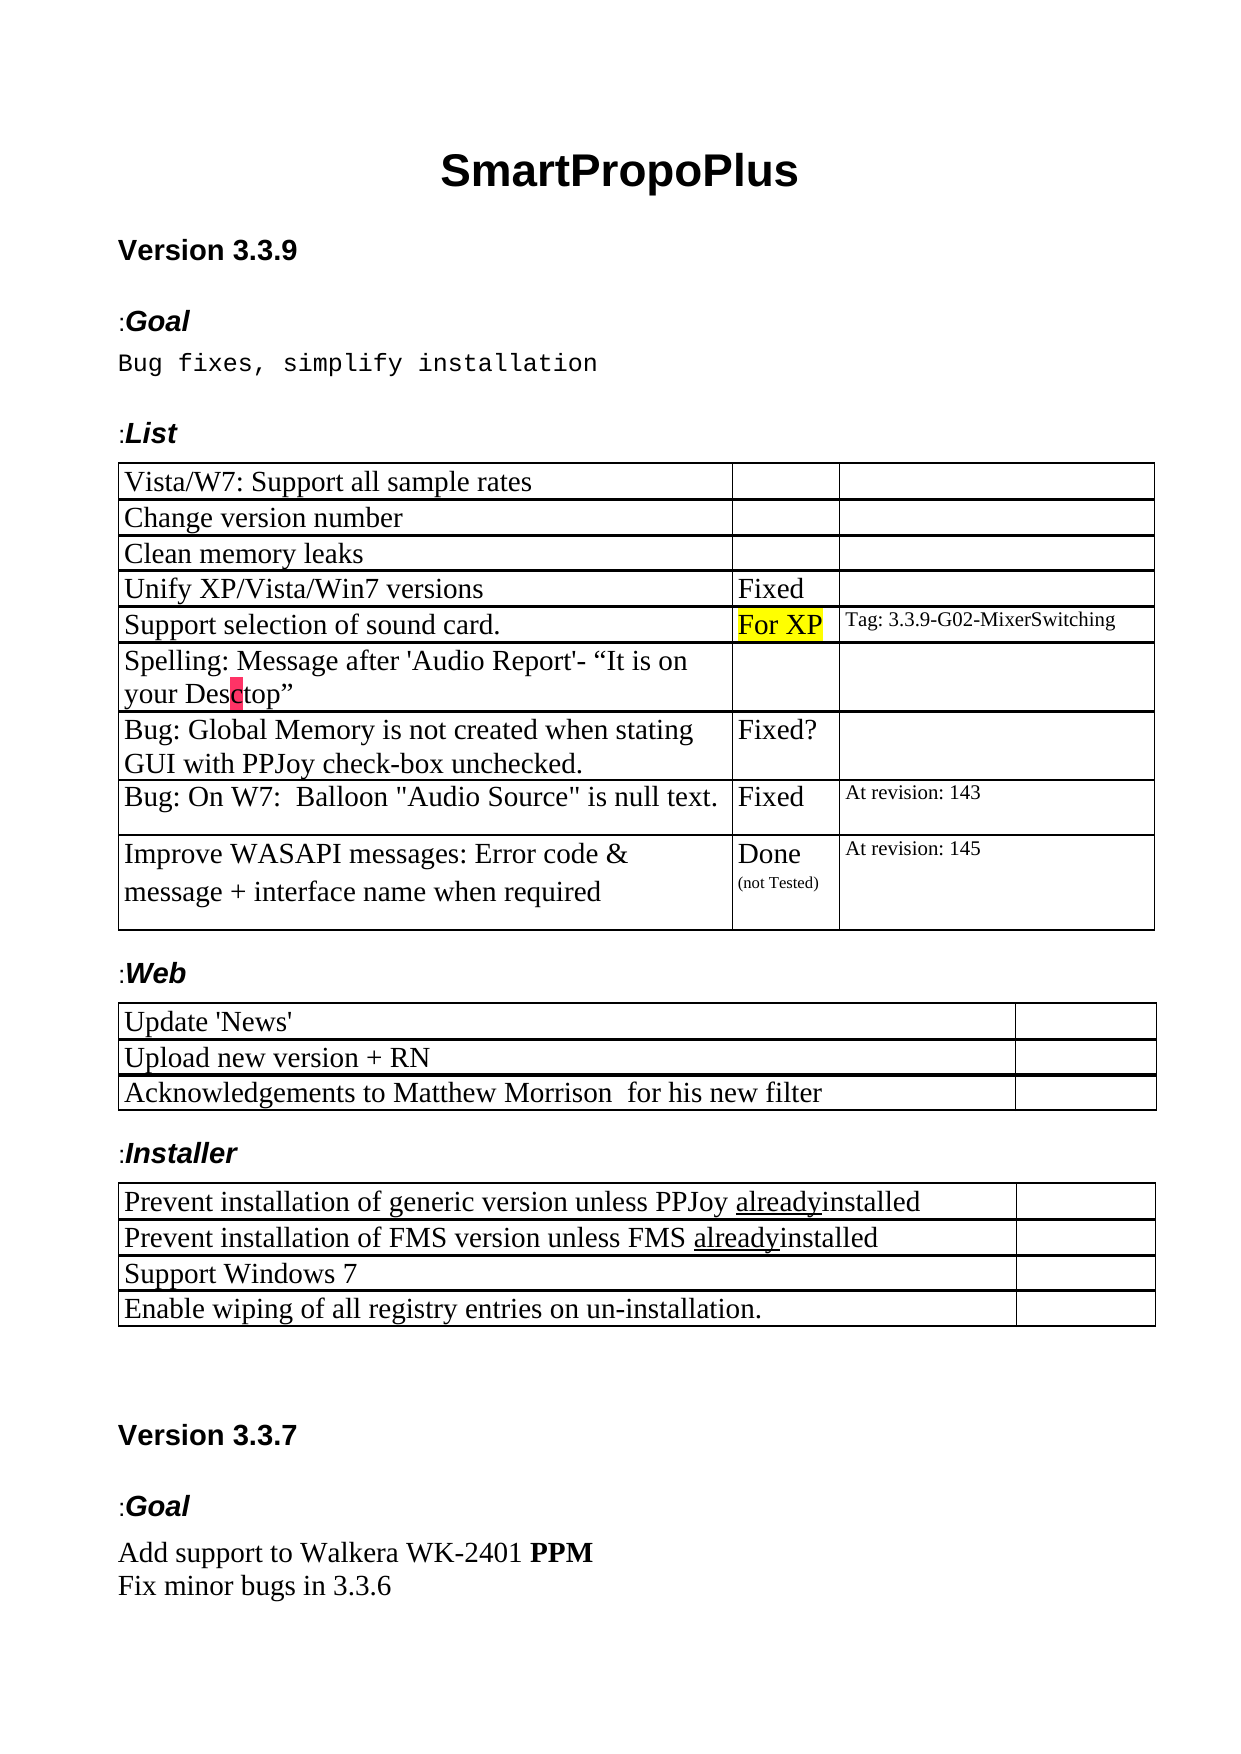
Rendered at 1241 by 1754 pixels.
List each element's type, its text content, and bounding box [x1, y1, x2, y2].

table_cell Bug: Global Memory is not created when stating GUI with PPJoy check-box unchecked. [119, 713, 732, 779]
table_header Vista/W7: Support all sample rates [119, 464, 732, 498]
table_cell Support selection of sound card. [119, 608, 732, 641]
text Installer: [118, 1136, 1122, 1170]
table_cell Improve WASAPI messages: Error code & message + interface name when required [119, 836, 732, 929]
table_cell [733, 501, 839, 534]
table_cell [1017, 1257, 1155, 1289]
table_cell At revision: 145 [840, 836, 1154, 929]
text Bug fixes, simplify installation [118, 350, 1122, 379]
table_cell [1017, 1221, 1155, 1254]
text SmartPropoPlus [118, 143, 1122, 196]
table_cell Fixed? [733, 713, 839, 779]
table_cell Prevent installation of FMS version unless FMS alreadyinstalled [119, 1221, 1016, 1254]
table_cell For XP [733, 608, 839, 641]
table_cell [733, 644, 839, 710]
table_cell [840, 713, 1154, 779]
table_cell Spelling: Message after 'Audio Report'- “It is on your Desctop” [119, 644, 732, 710]
table_header Update 'News' [119, 1004, 1015, 1038]
text Version 3.3.9 [118, 233, 1122, 267]
table_header [1016, 1004, 1156, 1038]
table_cell [1016, 1077, 1156, 1109]
table_cell Bug: On W7: Balloon "Audio Source" is null text. [119, 781, 732, 834]
table_header [1017, 1184, 1155, 1218]
table_cell Tag: 3.3.9-G02-MixerSwitching [840, 608, 1154, 641]
table_cell [733, 537, 839, 569]
table_cell Fixed [733, 572, 839, 605]
text Version 3.3.7 [118, 1418, 1122, 1451]
table_cell At revision: 143 [840, 781, 1154, 834]
table_cell [840, 501, 1154, 534]
table_cell [840, 537, 1154, 569]
table_cell Fixed [733, 781, 839, 834]
table_header [733, 464, 839, 498]
table_cell Enable wiping of all registry entries on un-installation. [119, 1292, 1016, 1325]
table_cell [840, 572, 1154, 605]
text Add support to Walkera WK-2401 PPM [118, 1535, 1122, 1568]
table_cell Unify XP/Vista/Win7 versions [119, 572, 732, 605]
text Goal: [118, 304, 1122, 338]
table_cell [1016, 1041, 1156, 1073]
table_cell Done (not Tested) [733, 836, 839, 929]
table_cell [840, 644, 1154, 710]
text Goal: [118, 1489, 1122, 1522]
text List: [118, 416, 1122, 450]
text Web: [118, 956, 1122, 989]
text Fix minor bugs in 3.3.6 [118, 1568, 1122, 1602]
table_cell Upload new version + RN [119, 1041, 1015, 1073]
table_cell [1017, 1292, 1155, 1325]
table_cell Change version number [119, 501, 732, 534]
table_header [840, 464, 1154, 498]
table_cell Acknowledgements to Matthew Morrison for his new filter [119, 1077, 1015, 1109]
table_cell Clean memory leaks [119, 537, 732, 569]
table_cell Support Windows 7 [119, 1257, 1016, 1289]
table_header Prevent installation of generic version unless PPJoy alreadyinstalled [119, 1184, 1016, 1218]
